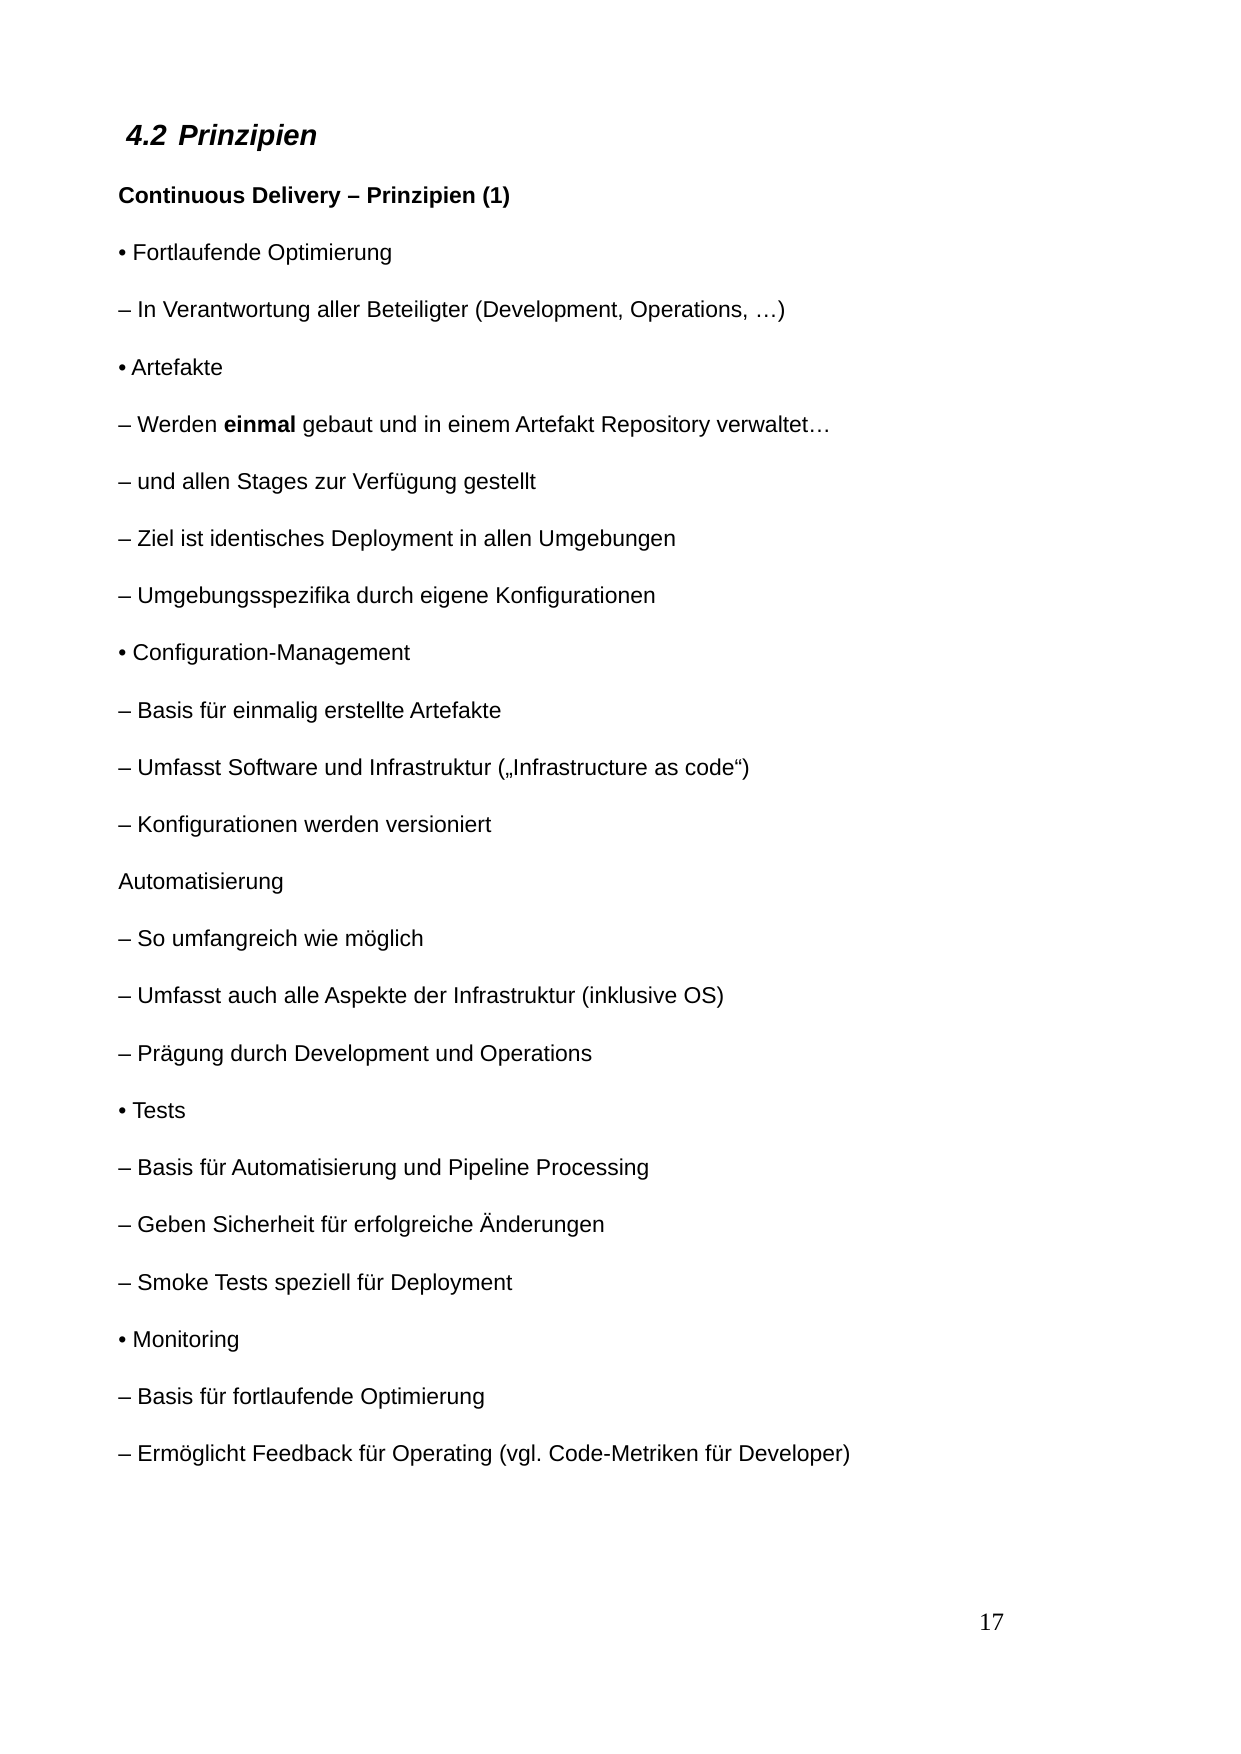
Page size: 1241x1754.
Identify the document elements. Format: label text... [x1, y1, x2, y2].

text – Ziel ist identisches Deployment in allen Umgebungen [118, 525, 1004, 551]
text – Ermöglicht Feedback für Operating (vgl. Code-Metriken für Developer) [118, 1440, 1004, 1466]
text – Umfasst auch alle Aspekte der Infrastruktur (inklusive OS) [118, 982, 1004, 1009]
text • Monitoring [118, 1326, 1004, 1352]
text • Fortlaufende Optimierung [118, 239, 1004, 265]
text – Basis für Automatisierung und Pipeline Processing [118, 1154, 1004, 1180]
text – Smoke Tests speziell für Deployment [118, 1268, 1004, 1295]
text – Umgebungsspezifika durch eigene Konfigurationen [118, 582, 1004, 608]
text • Tests [118, 1097, 1004, 1123]
text Automatisierung [118, 868, 1004, 894]
text – Prägung durch Development und Operations [118, 1040, 1004, 1066]
text • Artefakte [118, 353, 1004, 380]
text – und allen Stages zur Verfügung gestellt [118, 468, 1004, 494]
text – Werden einmal gebaut und in einem Artefakt Repository verwaltet… [118, 411, 1004, 437]
text – Umfasst Software und Infrastruktur („Infrastructure as code“) [118, 754, 1004, 780]
text – Konfigurationen werden versioniert [118, 811, 1004, 837]
text Continuous Delivery – Prinzipien (1) [118, 182, 1004, 208]
text – Basis für einmalig erstellte Artefakte [118, 697, 1004, 723]
text – Basis für fortlaufende Optimierung [118, 1383, 1004, 1409]
text – In Verantwortung aller Beteiligter (Development, Operations, …) [118, 296, 1004, 323]
subtitle Prinzipien [118, 118, 1004, 152]
text – Geben Sicherheit für erfolgreiche Änderungen [118, 1211, 1004, 1238]
text • Configuration-Management [118, 639, 1004, 666]
text – So umfangreich wie möglich [118, 925, 1004, 952]
